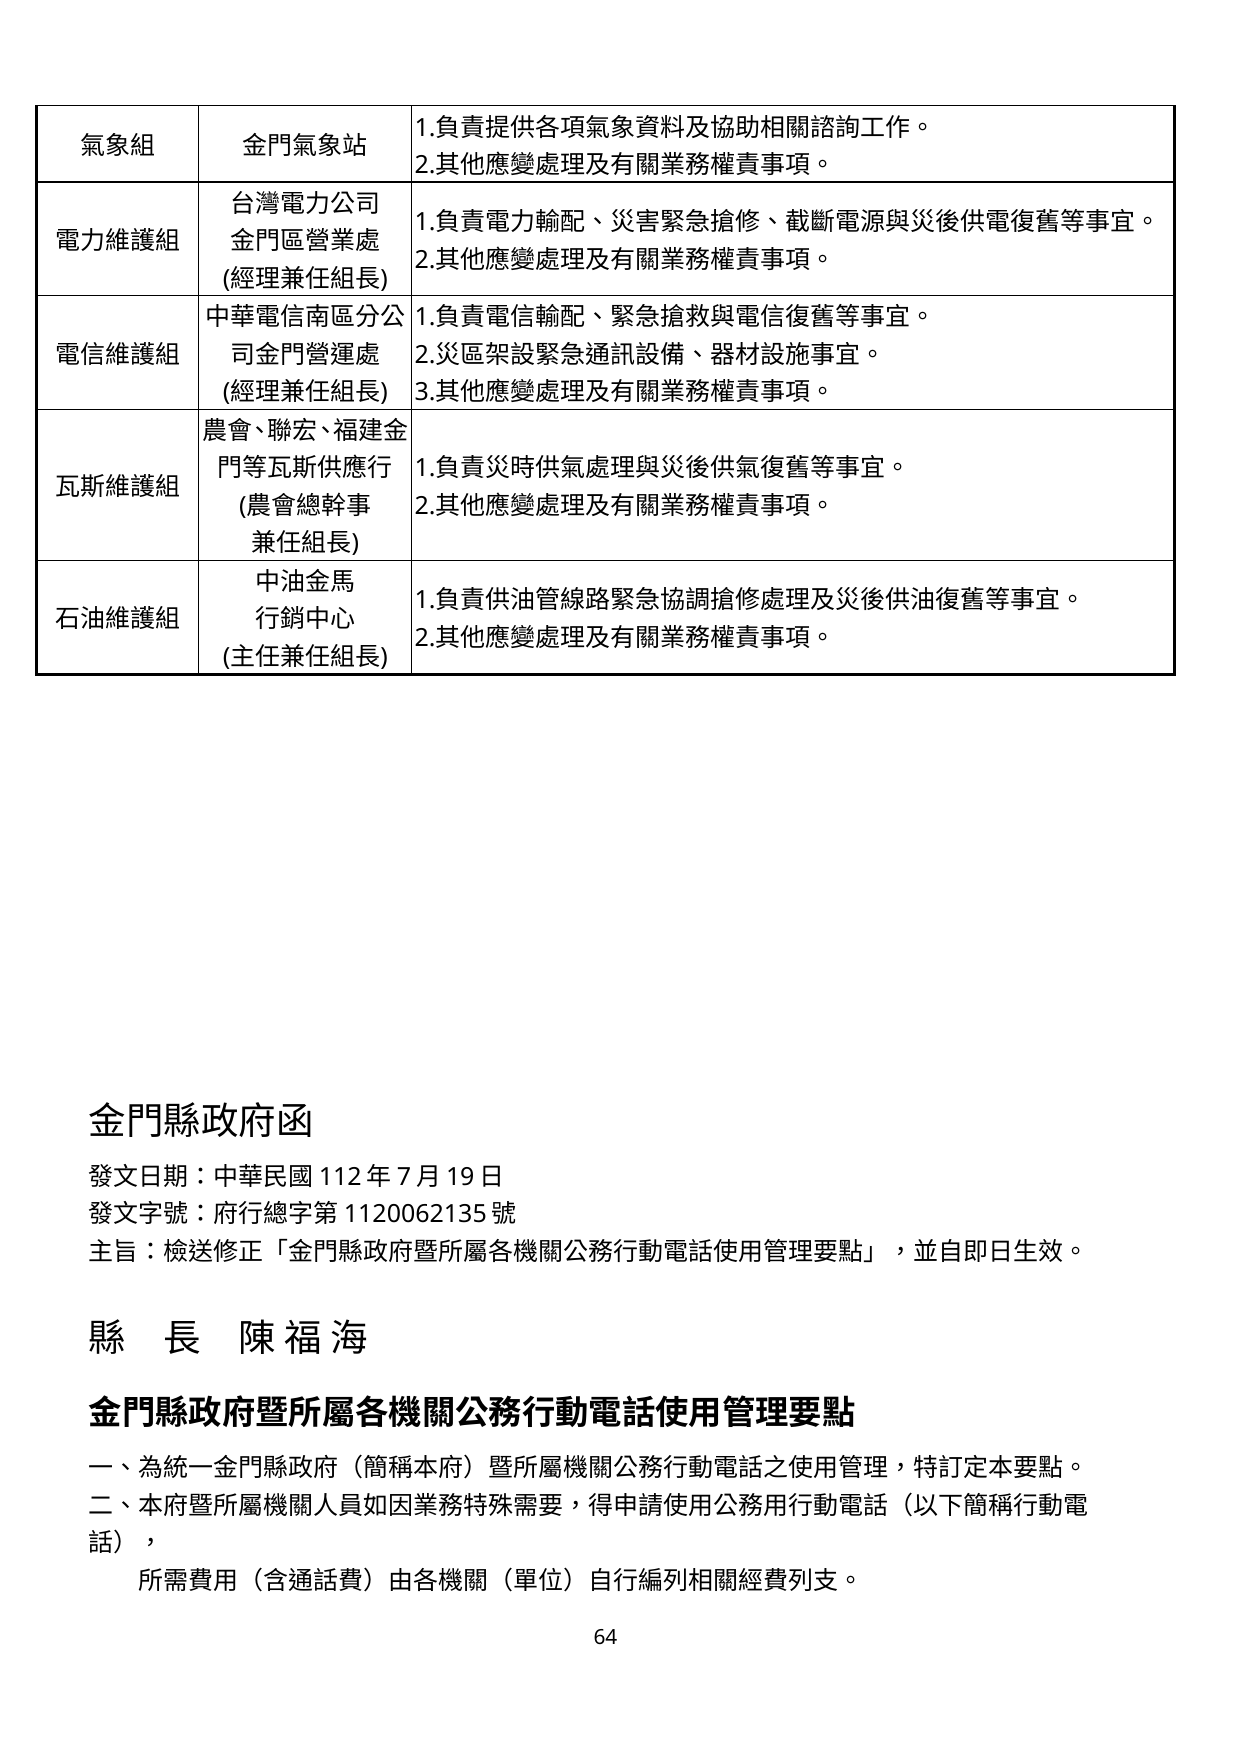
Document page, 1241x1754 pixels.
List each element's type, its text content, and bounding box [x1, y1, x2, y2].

table_cell 氣象組 [38, 106, 198, 181]
text 所需費用（含通話費）由各機關（單位）自行編列相關經費列支。 [89, 1559, 1122, 1597]
table_cell 電信維護組 [38, 296, 198, 408]
table_cell 負責提供各項氣象資料及協助相關諮詢工作。 其他應變處理及有關業務權責事項。 [412, 106, 1173, 181]
text 發文日期：中華民國112年7月19日 [89, 1155, 1122, 1193]
text 縣 長 陳 福 海 [89, 1297, 1122, 1372]
table_cell 瓦斯維護組 [38, 410, 198, 559]
table_cell 中華電信南區分公司金門營運處 (經理兼任組長) [199, 296, 411, 408]
table_cell 石油維護組 [38, 561, 198, 673]
table_cell 農會、聯宏、福建金門等瓦斯供應行 (農會總幹事 兼任組長) [199, 410, 411, 559]
text 金門縣政府函 [89, 1080, 1122, 1155]
text 二、本府暨所屬機關人員如因業務特殊需要，得申請使用公務用行動電話（以下簡稱行動電話）， [89, 1484, 1122, 1559]
table_cell 電力維護組 [38, 183, 198, 295]
text 一、為統一金門縣政府（簡稱本府）暨所屬機關公務行動電話之使用管理，特訂定本要點。 [89, 1447, 1122, 1484]
table_cell 負責電力輸配、災害緊急搶修、截斷電源與災後供電復舊等事宜。 其他應變處理及有關業務權責事項。 [412, 183, 1173, 295]
table_cell 中油金馬 行銷中心 (主任兼任組長) [199, 561, 411, 673]
table_cell 負責災時供氣處理與災後供氣復舊等事宜。 其他應變處理及有關業務權責事項。 [412, 410, 1173, 559]
table_cell 金門氣象站 [199, 106, 411, 181]
table_cell 台灣電力公司 金門區營業處 (經理兼任組長) [199, 183, 411, 295]
text 發文字號：府行總字第1120062135號 [89, 1193, 1122, 1230]
table_cell 負責供油管線路緊急協調搶修處理及災後供油復舊等事宜。 其他應變處理及有關業務權責事項。 [412, 561, 1173, 673]
text 金門縣政府暨所屬各機關公務行動電話使用管理要點 [89, 1372, 1122, 1447]
table_cell 負責電信輸配、緊急搶救與電信復舊等事宜。 災區架設緊急通訊設備、器材設施事宜。 其他應變處理及有關業務權責事項。 [412, 296, 1173, 408]
text 主旨：檢送修正「金門縣政府暨所屬各機關公務行動電話使用管理要點」，並自即日生效。 [89, 1230, 1122, 1268]
